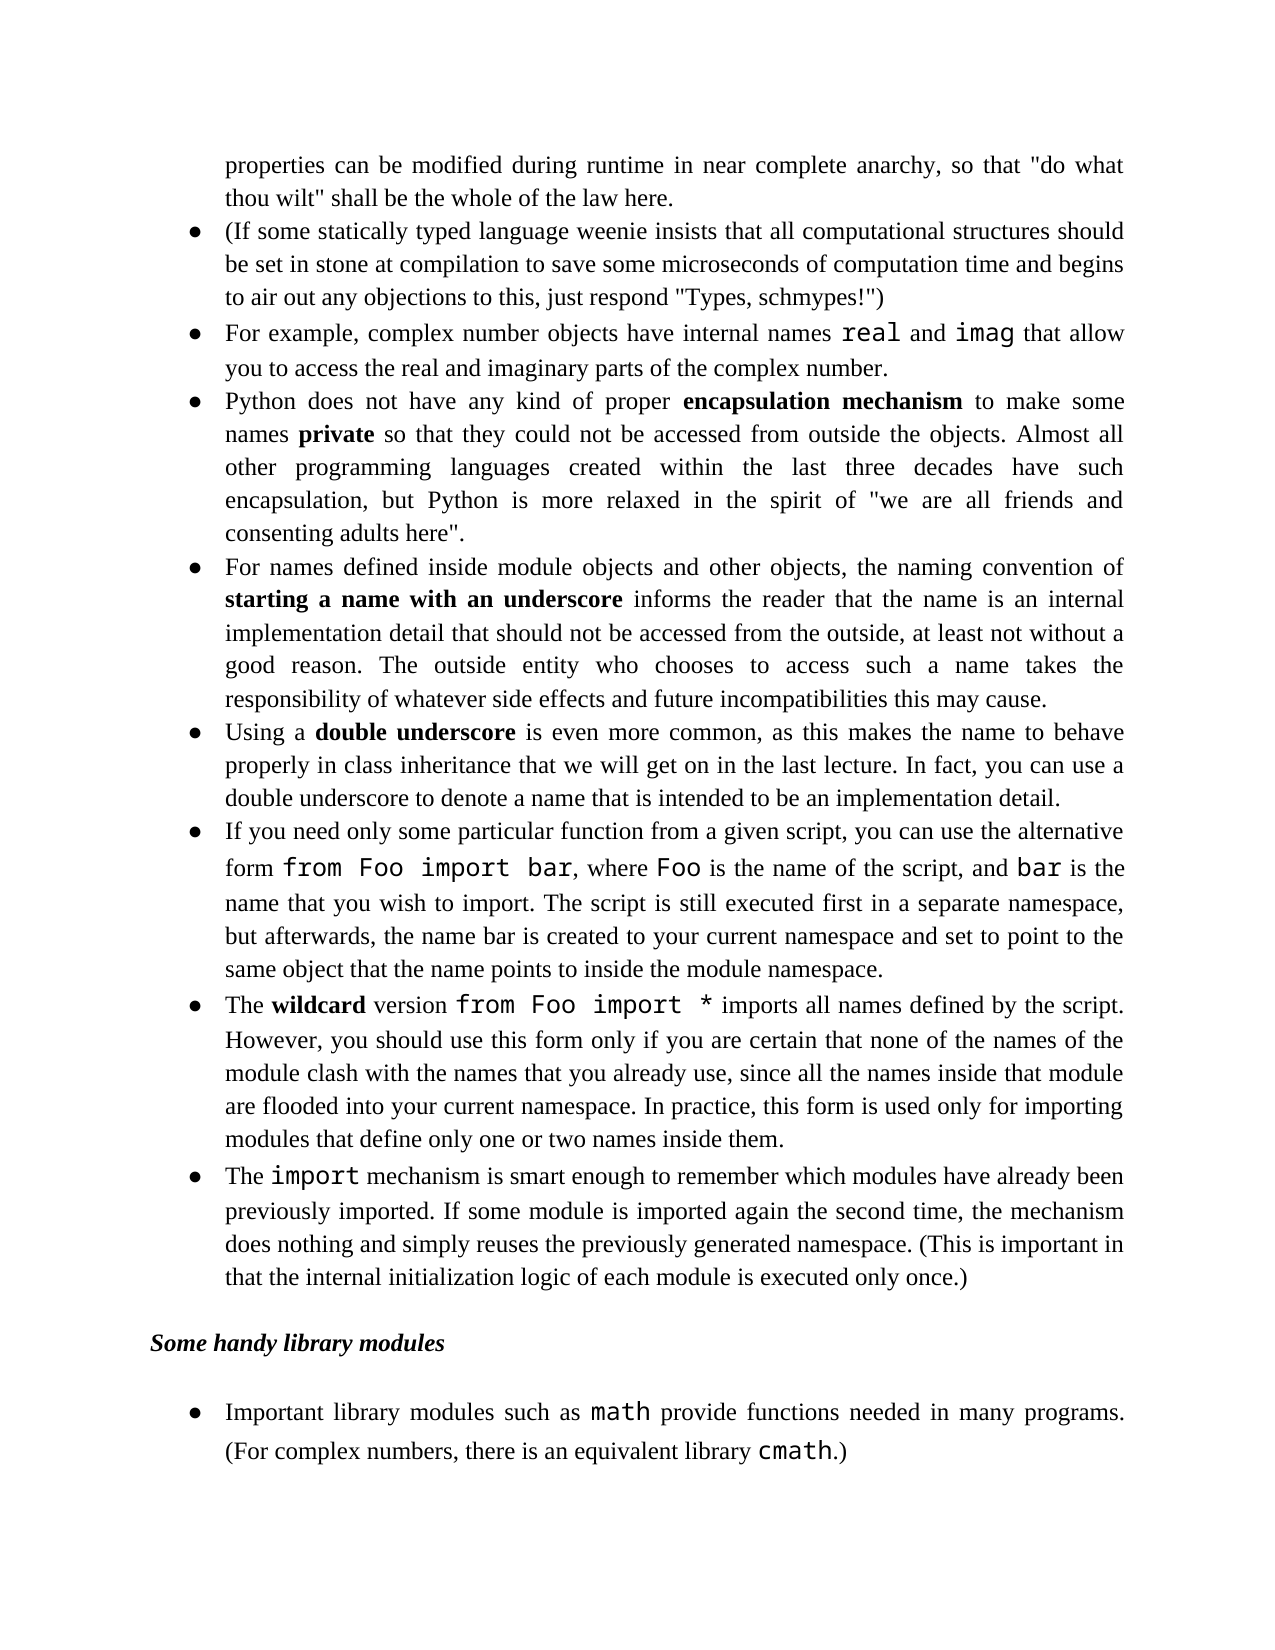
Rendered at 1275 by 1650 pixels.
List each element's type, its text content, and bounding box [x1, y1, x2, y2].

list properties can be modified during runtime in near complete anarchy, so that "do what thou wilt" shall be the whole of the law here. [187, 150, 1125, 212]
list (If some statically typed language weenie insists that all computational structures should be set in stone at compilation to save some microseconds of computation time and begins to air out any objections to this, just respond "Types, schmypes!") [187, 216, 1125, 311]
list For example, complex number objects have internal names real and imag that allow you to access the real and imaginary parts of the complex number. [187, 315, 1125, 382]
list The wildcard version from Foo import * imports all names defined by the script. However, you should use this form only if you are certain that none of the names of the module clash with the names that you already use, since all the names inside that module are flooded into your current namespace. In practice, this form is used only for importing modules that define only one or two names inside them. [187, 987, 1125, 1153]
text Some handy library modules [150, 1328, 1125, 1357]
list If you need only some particular function from a given script, you can use the alternative form from Foo import bar, where Foo is the name of the script, and bar is the name that you wish to import. The script is still executed first in a separate namespace, but afterwards, the name bar is created to your current namespace and set to point to the same object that the name points to inside the module namespace. [187, 816, 1125, 983]
list Important library modules such as math provide functions needed in many programs. (For complex numbers, there is an equivalent library cmath.) [187, 1394, 1125, 1467]
list For names defined inside module objects and other objects, the naming convention of starting a name with an underscore informs the reader that the name is an internal implementation detail that should not be accessed from the outside, at least not without a good reason. The outside entity who chooses to access such a name takes the responsibility of whatever side effects and future incompatibilities this may cause. [187, 552, 1125, 712]
list Python does not have any kind of proper encapsulation mechanism to make some names private so that they could not be accessed from outside the objects. Almost all other programming languages created within the last three decades have such encapsulation, but Python is more relaxed in the spirit of "we are all friends and consenting adults here". [187, 386, 1125, 547]
list Using a double underscore is even more common, as this makes the name to behave properly in class inheritance that we will get on in the last lecture. In fact, you can use a double underscore to denote a name that is intended to be an implementation detail. [187, 717, 1125, 811]
list The import mechanism is smart enough to remember which modules have already been previously imported. If some module is imported again the second time, the mechanism does nothing and simply reuses the previously generated namespace. (This is important in that the internal initialization logic of each module is executed only once.) [187, 1157, 1125, 1291]
